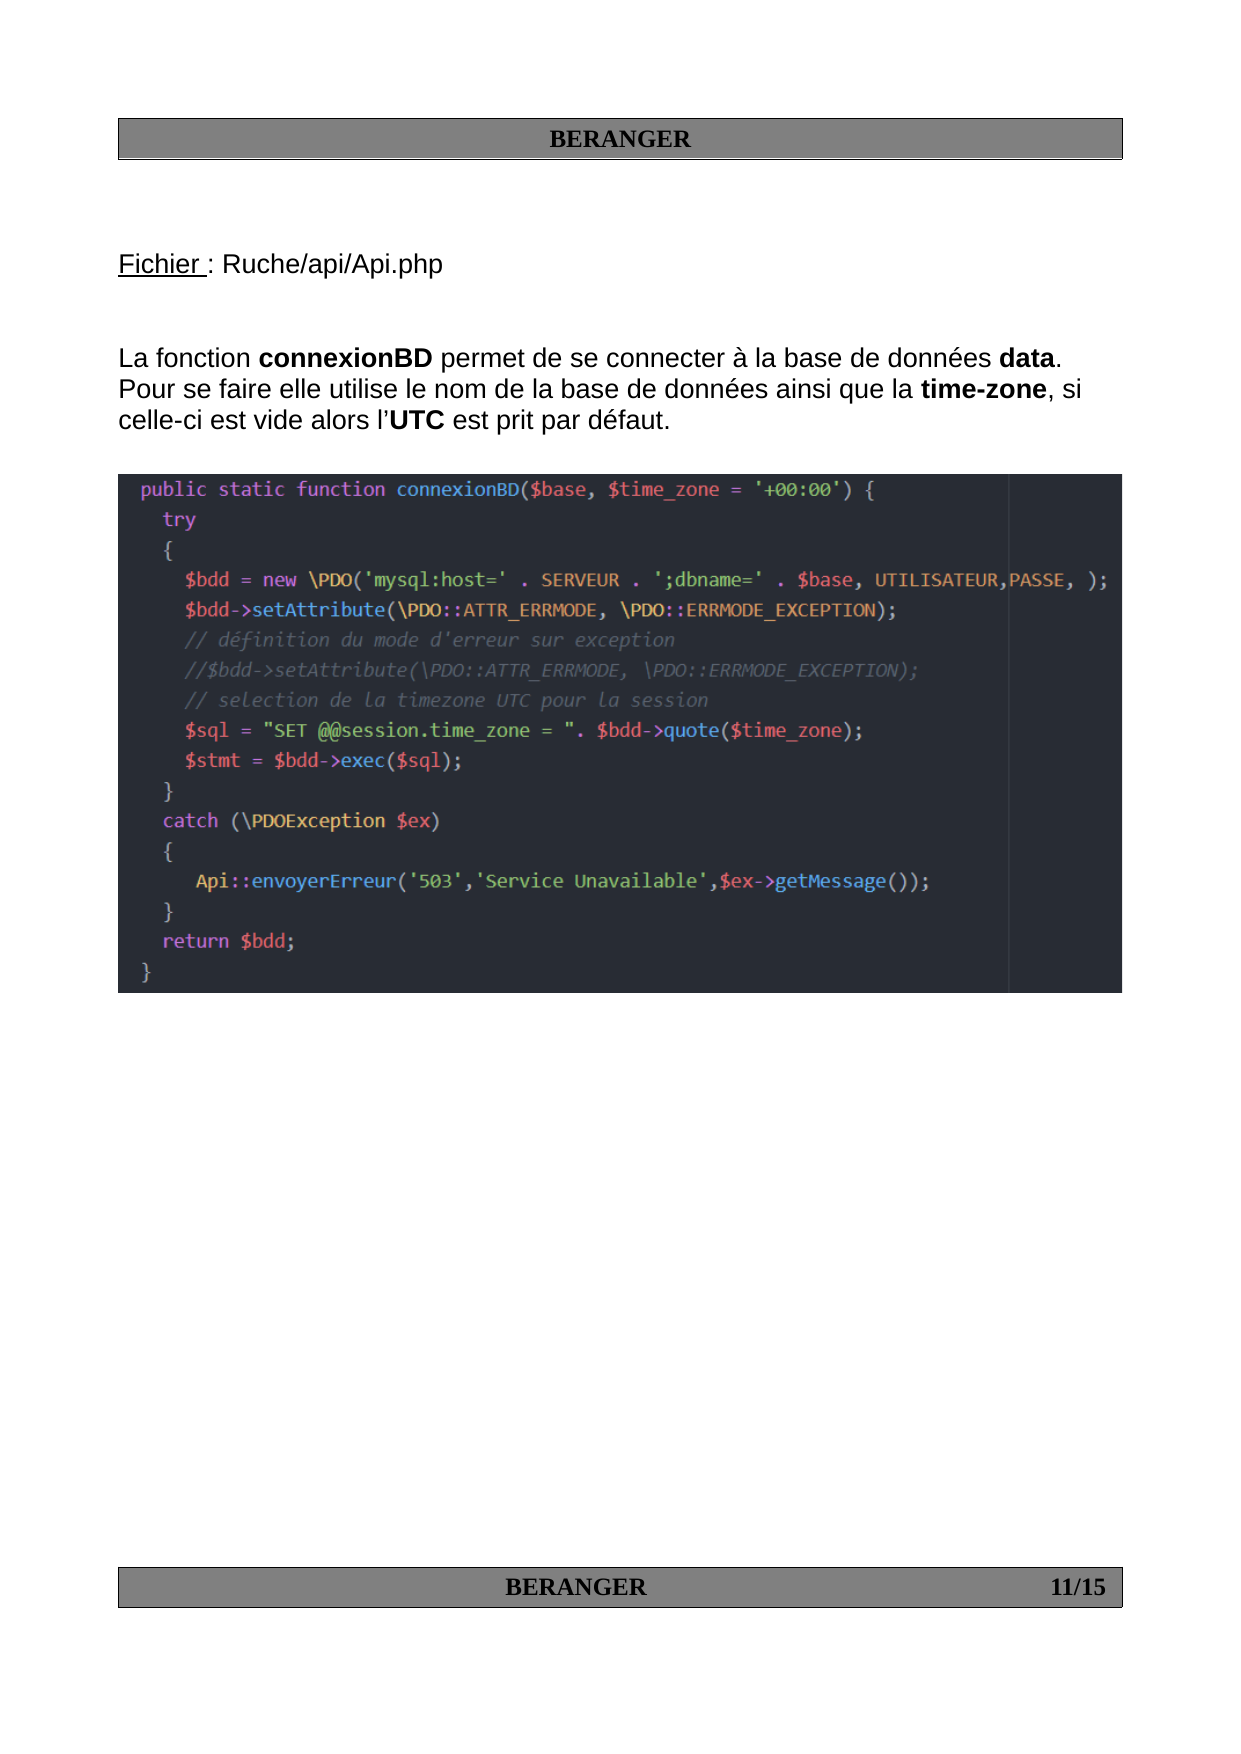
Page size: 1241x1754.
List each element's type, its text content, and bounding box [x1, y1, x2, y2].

picture [118, 474, 1123, 993]
text La fonction connexionBD permet de se connecter à la base de données data. Pour se faire elle utilise le nom de la base de données ainsi que la time-zone, si celle-ci est vide alors l’UTC est prit par défaut. [118, 342, 1122, 436]
text Fichier : Ruche/api/Api.php [118, 248, 1122, 279]
